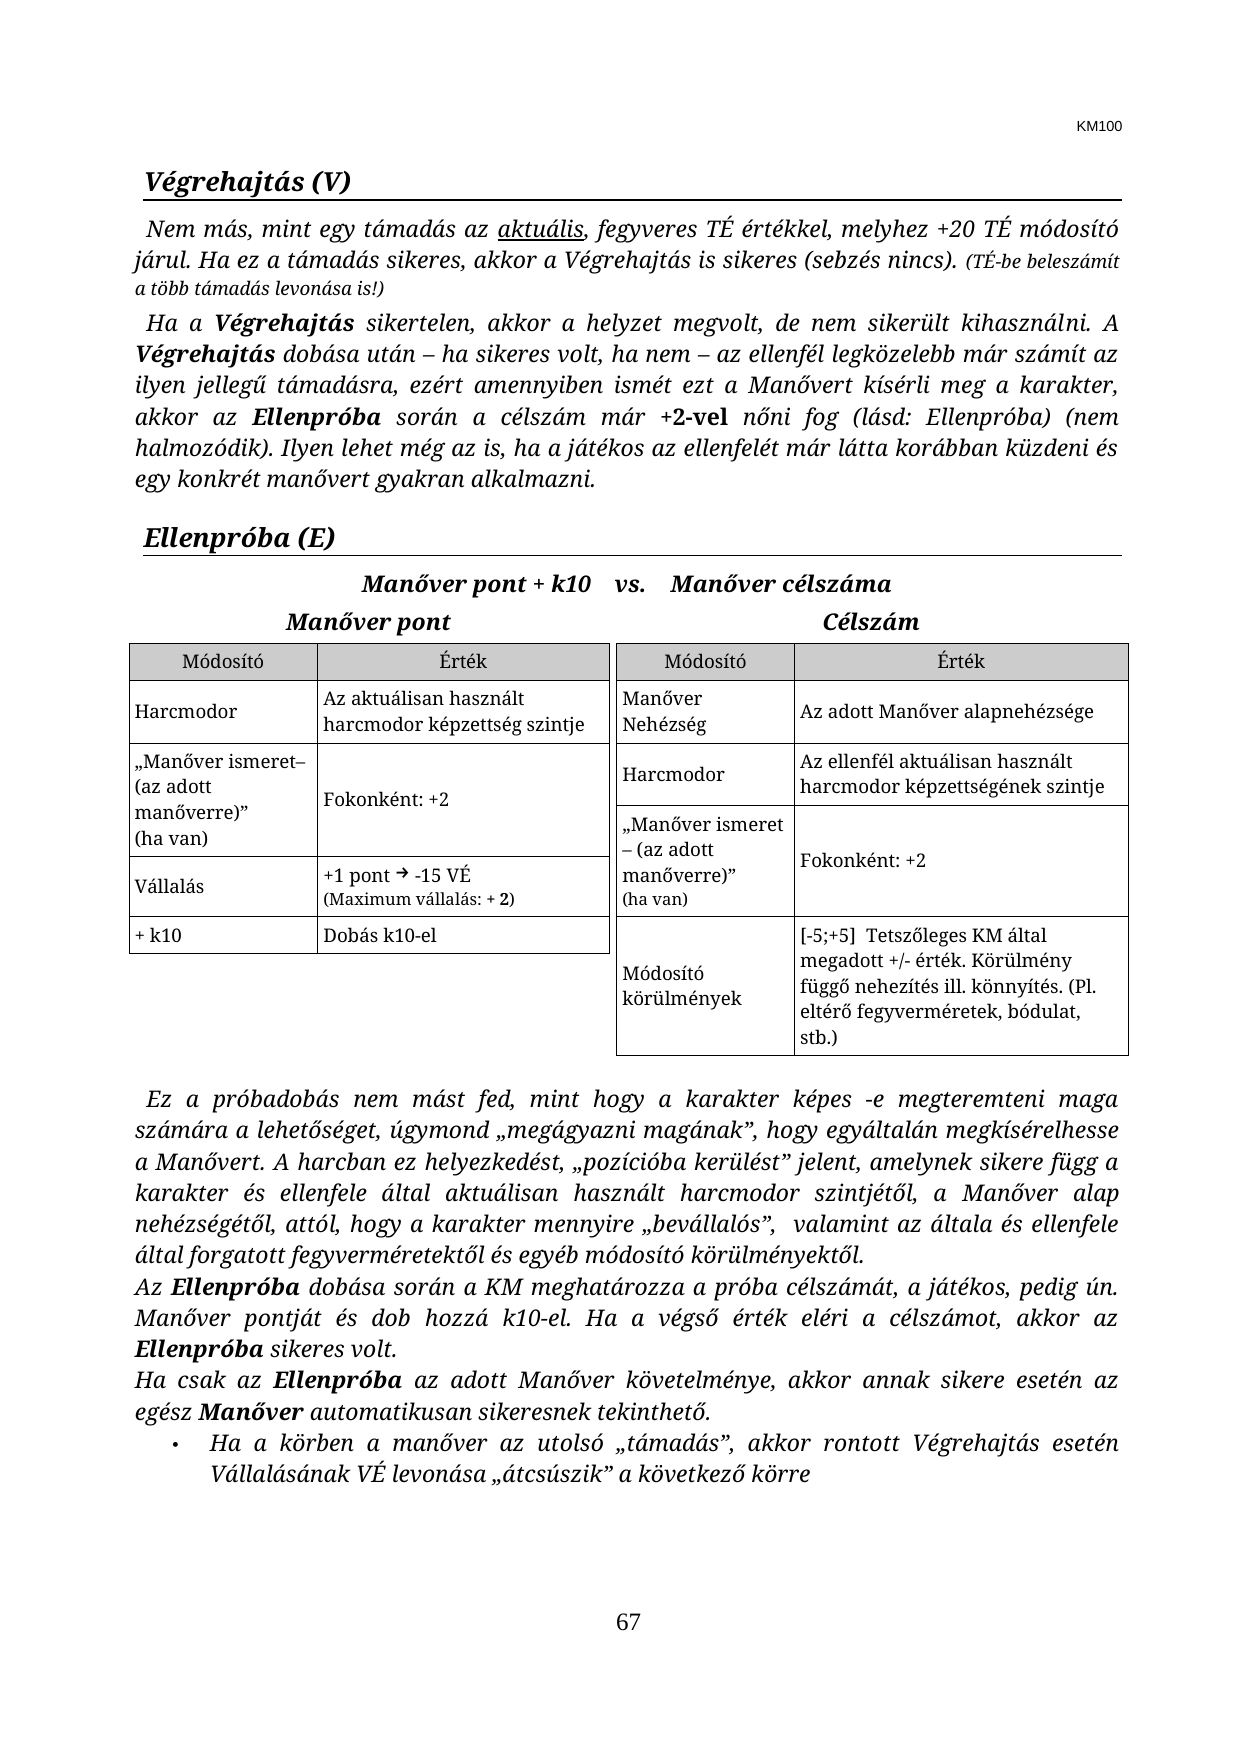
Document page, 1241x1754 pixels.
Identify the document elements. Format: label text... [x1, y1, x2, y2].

text Ha csak az Ellenpróba az adott Manőver követelménye, akkor annak sikere esetén az egész Manőver automatikusan sikeresnek tekinthető. [134, 1364, 1122, 1427]
table_cell Harcmodor [617, 744, 794, 805]
text Az Ellenpróba dobása során a KM meghatározza a próba célszámát, a játékos, pedig ún. Manőver pontját és dob hozzá k10-el. Ha a végső érték eléri a célszámot, akkor az Ellenpróba sikeres volt. [134, 1271, 1122, 1364]
table_cell Az aktuálisan használt harcmodor képzettség szintje [318, 681, 609, 743]
text Nem más, mint egy támadás az aktuális, fegyveres TÉ értékkel, melyhez +20 TÉ módosító járul. Ha ez a támadás sikeres, akkor a Végrehajtás is sikeres (sebzés nincs). (TÉ-be beleszámít a több támadás levonása is!) [134, 213, 1122, 301]
table_header Módosító [617, 644, 794, 680]
table_cell Harcmodor [130, 681, 317, 743]
table_cell + k10 [130, 917, 317, 953]
text Ha a Végrehajtás sikertelen, akkor a helyzet megvolt, de nem sikerült kihasználni. A Végrehajtás dobása után – ha sikeres volt, ha nem – az ellenfél legközelebb már számít az ilyen jellegű támadásra, ezért amennyiben ismét ezt a Manővert kísérli meg a karakter, akkor az Ellenpróba során a célszám már +2-vel nőni fog (lásd: Ellenpróba) (nem halmozódik). Ilyen lehet még az is, ha a játékos az ellenfelét már látta korábban küzdeni és egy konkrét manővert gyakran alkalmazni. [134, 307, 1122, 494]
table_header Módosító [130, 644, 317, 680]
table_cell „Manőver ismeret – (az adott manőverre)” (ha van) [617, 806, 794, 916]
list Ha a körben a manőver az utolsó „támadás”, akkor rontott Végrehajtás esetén Vállalásának VÉ levonása „átcsúszik” a következő körre [172, 1427, 1122, 1489]
table_header Érték [795, 644, 1128, 680]
subtitle Végrehajtás (V) [143, 164, 1122, 199]
text Manőver pont + k10 vs. Manőver célszáma [134, 568, 1122, 600]
table_cell Fokonként: +2 [318, 744, 609, 856]
table_cell Manőver Nehézség [617, 681, 794, 743]
table_cell Vállalás [130, 857, 317, 916]
table_header Érték [318, 644, 609, 680]
table_cell [-5;+5] Tetszőleges KM által megadott +/- érték. Körülmény függő nehezítés ill. könnyítés. (Pl. eltérő fegyverméretek, bódulat, stb.) [795, 917, 1128, 1055]
table_cell Az adott Manőver alapnehézsége [795, 681, 1128, 743]
table_cell Fokonként: +2 [795, 806, 1128, 916]
table_cell Az ellenfél aktuálisan használt harcmodor képzettségének szintje [795, 744, 1128, 805]
table_cell Dobás k10-el [318, 917, 609, 953]
table_cell +1 pont → -15 VÉ (Maximum vállalás: + 2) [318, 857, 609, 916]
subtitle Ellenpróba (E) [143, 519, 1122, 555]
text Manőver pont [128, 606, 610, 637]
text Célszám [616, 606, 1128, 637]
text Ez a próbadobás nem mást fed, mint hogy a karakter képes -e megteremteni maga számára a lehetőséget, úgymond „megágyazni magának”, hogy egyáltalán megkísérelhesse a Manővert. A harcban ez helyezkedést, „pozícióba kerülést” jelent, amelynek sikere függ a karakter és ellenfele által aktuálisan használt harcmodor szintjétől, a Manőver alap nehézségétől, attól, hogy a karakter mennyire „bevállalós”, valamint az általa és ellenfele által forgatott fegyverméretektől és egyéb módosító körülményektől. [134, 1083, 1122, 1271]
table_cell „Manőver ismeret– (az adott manőverre)” (ha van) [130, 744, 317, 856]
table_cell Módosító körülmények [617, 917, 794, 1055]
